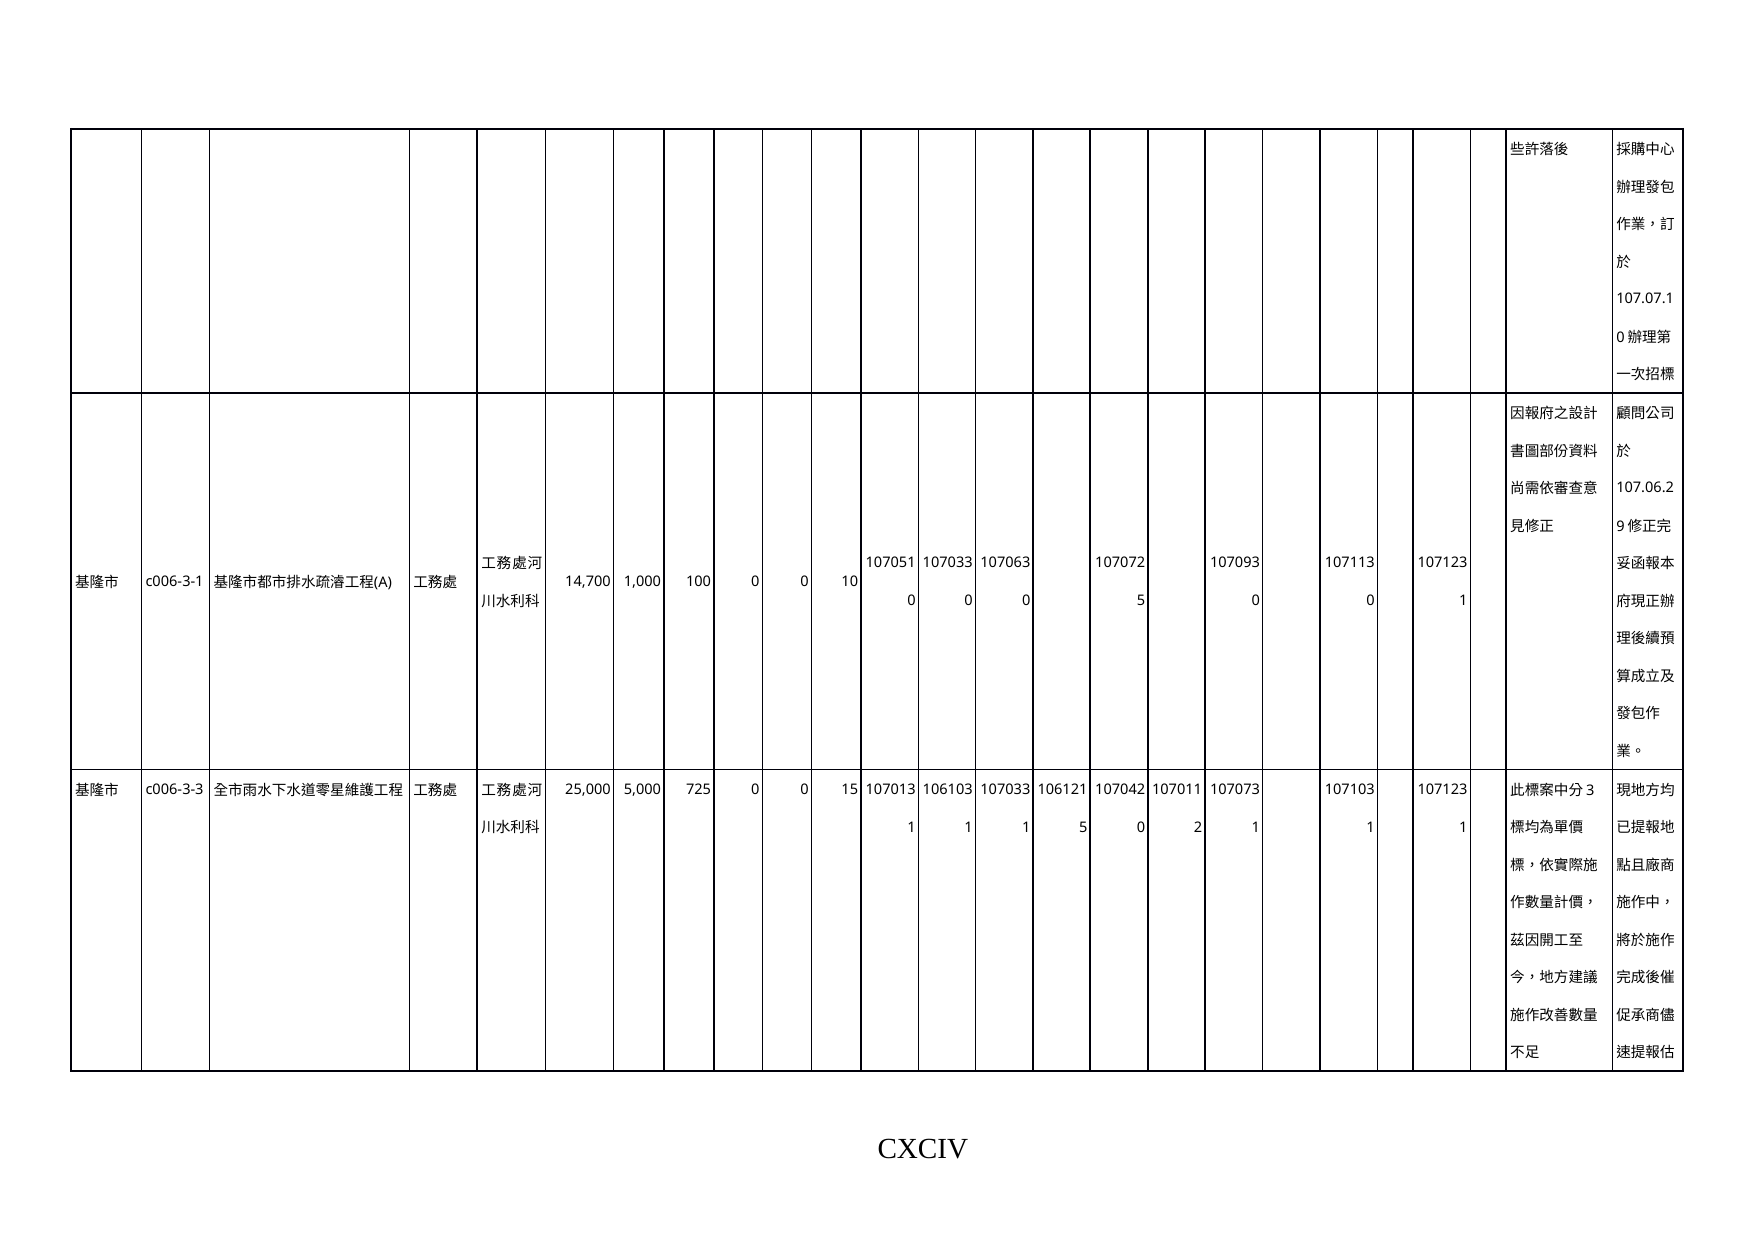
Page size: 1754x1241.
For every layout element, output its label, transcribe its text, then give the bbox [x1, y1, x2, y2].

table_cell 1070331 [976, 770, 1032, 1070]
table_cell [142, 130, 209, 392]
table_cell 此標案中分3標均為單價標，依實際施作數量計價，茲因開工至今，地方建議施作改善數量不足 [1507, 770, 1612, 1070]
table_cell [1149, 130, 1204, 392]
table_cell [715, 130, 762, 392]
table_cell 全市雨水下水道零星維護工程 [210, 770, 409, 1070]
table_cell 1070112 [1149, 770, 1204, 1070]
table_cell 些許落後 [1507, 130, 1612, 392]
table_cell 1,000 [614, 394, 663, 768]
table_cell [862, 130, 918, 392]
table_cell [1263, 394, 1319, 768]
table_cell [1034, 394, 1089, 768]
table_cell 1070731 [1206, 770, 1262, 1070]
table_cell [665, 130, 713, 392]
table_cell [1414, 130, 1470, 392]
table_cell [72, 130, 141, 392]
table_cell [1378, 130, 1412, 392]
table_cell 工務處 [410, 394, 476, 768]
table_cell [1263, 130, 1319, 392]
table_cell [546, 130, 613, 392]
table_cell [478, 130, 545, 392]
table_cell [976, 130, 1032, 392]
table_cell 1061031 [919, 770, 975, 1070]
table_cell [1378, 394, 1412, 768]
table_cell 0 [715, 770, 762, 1070]
table_cell 工務處河川水利科 [478, 394, 545, 768]
table_cell 5,000 [614, 770, 663, 1070]
table_cell [614, 130, 663, 392]
table_cell 1070630 [976, 394, 1032, 768]
table_cell 1070510 [862, 394, 918, 768]
table_cell [1263, 770, 1319, 1070]
table_cell 基隆市 [72, 770, 141, 1070]
table_cell [1471, 770, 1505, 1070]
table_cell 現地方均已提報地點且廠商施作中，將於施作完成後催促承商儘速提報估 [1613, 770, 1682, 1070]
table_cell [410, 130, 476, 392]
table_cell 採購中心辦理發包作業，訂於107.07.10辦理第一次招標 [1613, 130, 1682, 392]
table_cell 1070330 [919, 394, 975, 768]
table_cell [1034, 130, 1089, 392]
table_cell 基隆市 [72, 394, 141, 768]
table_cell [919, 130, 975, 392]
table_cell c006-3-3 [142, 770, 209, 1070]
table_cell c006-3-1 [142, 394, 209, 768]
table_cell 1071231 [1414, 770, 1470, 1070]
table_cell [1321, 130, 1377, 392]
table_cell 15 [812, 770, 860, 1070]
table_cell 1070131 [862, 770, 918, 1070]
table_cell 725 [665, 770, 713, 1070]
table_cell 1071231 [1414, 394, 1470, 768]
table_cell 1071130 [1321, 394, 1377, 768]
table_cell 0 [763, 394, 811, 768]
table_cell 1061215 [1034, 770, 1089, 1070]
table_cell [1149, 394, 1204, 768]
table_cell [1378, 770, 1412, 1070]
table_cell [1471, 394, 1505, 768]
table_cell 0 [715, 394, 762, 768]
table_cell [210, 130, 409, 392]
table_cell 1071031 [1321, 770, 1377, 1070]
table_cell [1091, 130, 1147, 392]
table_cell 1070930 [1206, 394, 1262, 768]
table_cell 14,700 [546, 394, 613, 768]
table_cell 1070725 [1091, 394, 1147, 768]
table_cell [1471, 130, 1505, 392]
table_cell 10 [812, 394, 860, 768]
table_cell 工務處河川水利科 [478, 770, 545, 1070]
table_cell 0 [763, 770, 811, 1070]
table_cell 顧問公司於107.06.29修正完妥函報本府現正辦理後續預算成立及發包作業。 [1613, 394, 1682, 768]
table_cell [763, 130, 811, 392]
table_cell 基隆市都市排水疏濬工程(A) [210, 394, 409, 768]
table_cell [812, 130, 860, 392]
table_cell 工務處 [410, 770, 476, 1070]
table_cell [1206, 130, 1262, 392]
table_cell 1070420 [1091, 770, 1147, 1070]
table_cell 100 [665, 394, 713, 768]
table_cell 25,000 [546, 770, 613, 1070]
table_cell 因報府之設計書圖部份資料尚需依審查意見修正 [1507, 394, 1612, 768]
